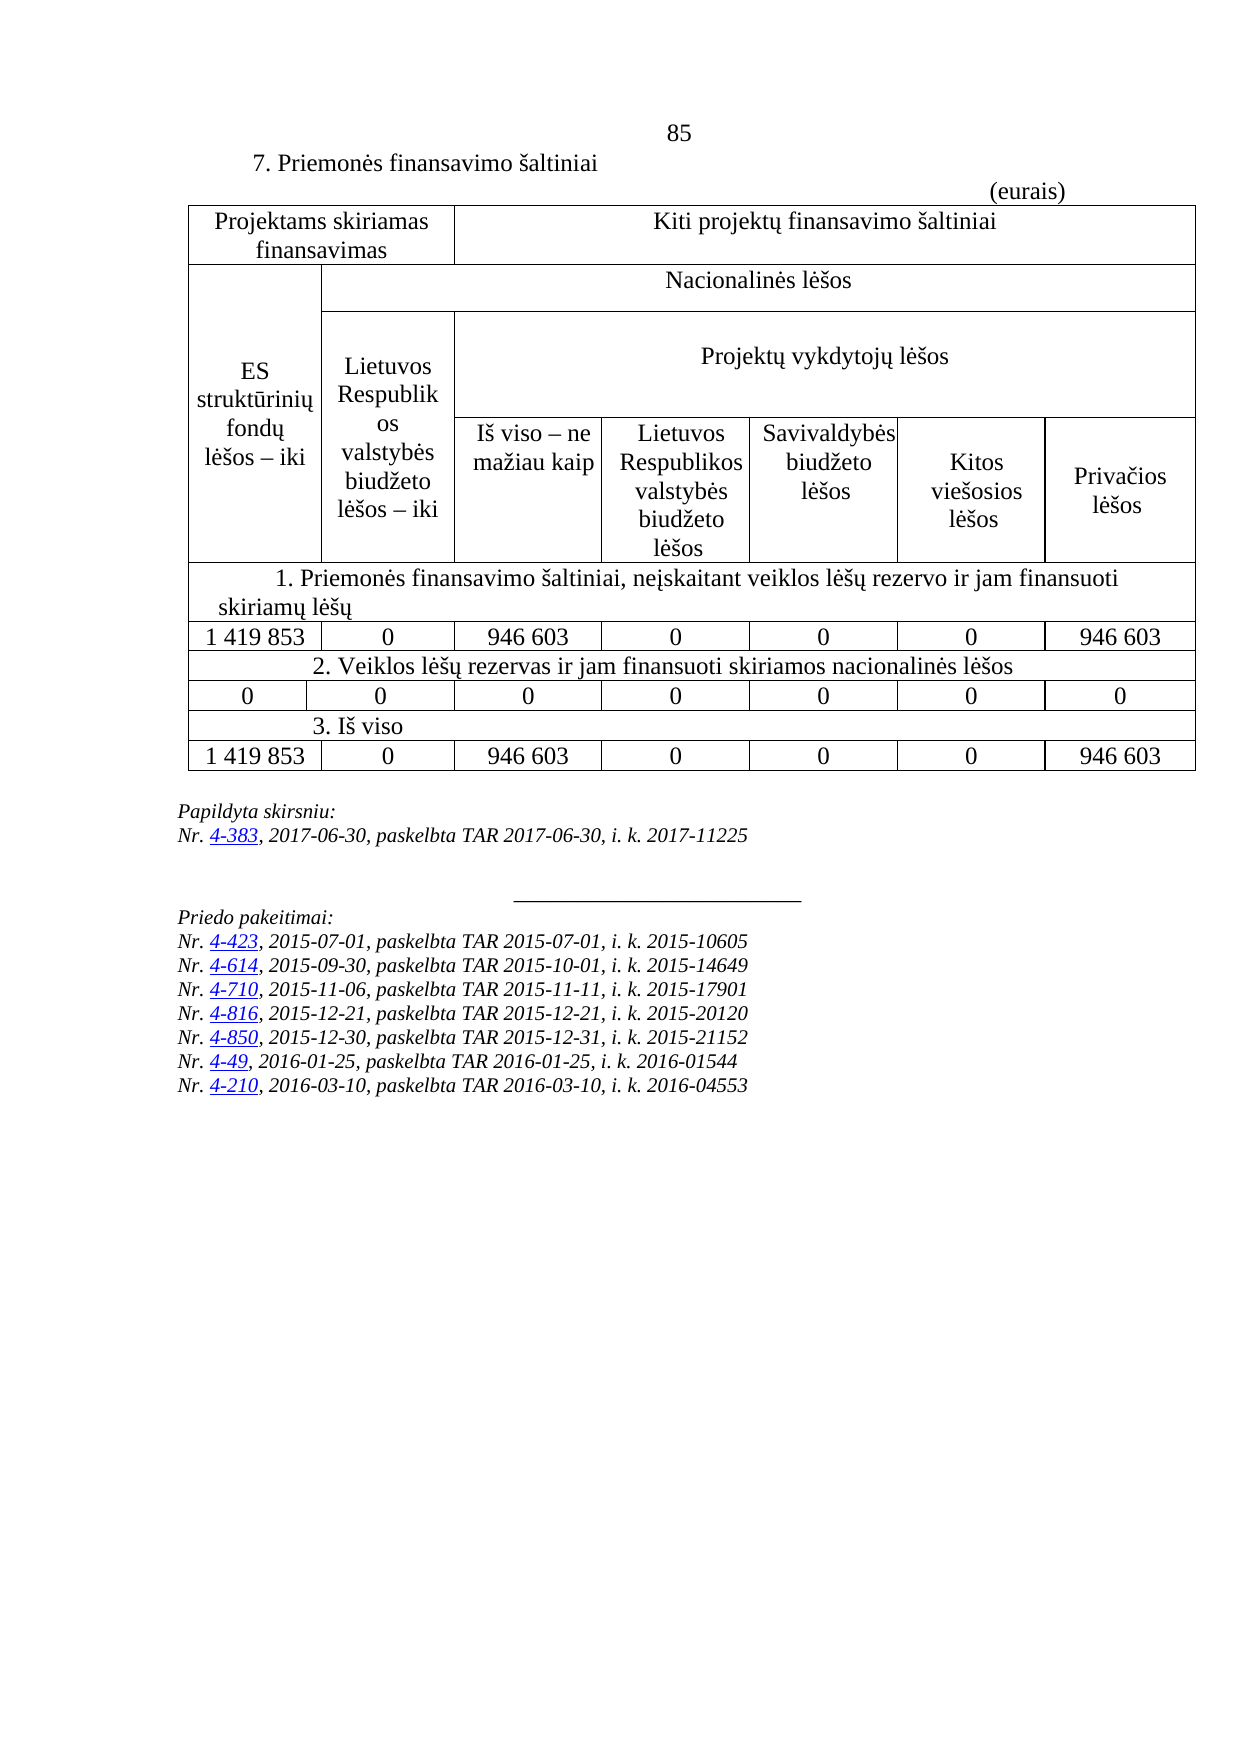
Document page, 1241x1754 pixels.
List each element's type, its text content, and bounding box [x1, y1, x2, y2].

table_cell 1 419 853 [189, 622, 321, 650]
text Nr. 4-210, 2016-03-10, paskelbta TAR 2016-03-10, i. k. 2016-04553 [177, 1073, 1181, 1097]
table_cell 0 [750, 681, 897, 710]
table_cell 2. Veiklos lėšų rezervas ir jam finansuoti skiriamos nacionalinės lėšos [189, 651, 1195, 680]
table_cell 0 [322, 622, 454, 650]
table_cell 0 [898, 622, 1044, 650]
table_cell Kitos viešosios lėšos [898, 418, 1044, 562]
table_cell Iš viso – ne mažiau kaip [455, 418, 601, 562]
table_cell 946 603 [455, 622, 601, 650]
table_cell 0 [602, 741, 749, 769]
table_cell 1. Priemonės finansavimo šaltiniai, neįskaitant veiklos lėšų rezervo ir jam finansuoti skiriamų lėšų [189, 563, 1195, 621]
table_cell 0 [455, 681, 601, 710]
table_cell Nacionalinės lėšos [322, 265, 1195, 311]
table_cell 0 [1046, 681, 1195, 710]
text Nr. 4-710, 2015-11-06, paskelbta TAR 2015-11-11, i. k. 2015-17901 [177, 977, 1181, 1001]
table_cell Privačios lėšos [1046, 418, 1195, 562]
table_cell Projektų vykdytojų lėšos [455, 312, 1195, 417]
text Nr. 4-850, 2015-12-30, paskelbta TAR 2015-12-31, i. k. 2015-21152 [177, 1025, 1181, 1049]
text Nr. 4-816, 2015-12-21, paskelbta TAR 2015-12-21, i. k. 2015-20120 [177, 1001, 1181, 1025]
table_header Kiti projektų finansavimo šaltiniai [455, 206, 1195, 264]
text Nr. 4-383, 2017-06-30, paskelbta TAR 2017-06-30, i. k. 2017-11225 [177, 823, 1181, 847]
table_cell 0 [307, 681, 454, 710]
table_cell Savivaldybės biudžeto lėšos [750, 418, 897, 562]
text Nr. 4-423, 2015-07-01, paskelbta TAR 2015-07-01, i. k. 2015-10605 [177, 929, 1181, 953]
text _______________________ [177, 876, 904, 905]
table_cell 0 [898, 741, 1044, 769]
table_cell 946 603 [1046, 741, 1195, 769]
table_cell 0 [602, 622, 749, 650]
table_cell Lietuvos Respublikos valstybės biudžeto lėšos [602, 418, 749, 562]
table_cell Lietuvos Respublikos valstybės biudžeto lėšos – iki [322, 312, 454, 562]
table_cell 946 603 [1046, 622, 1195, 650]
table_cell 0 [750, 622, 897, 650]
table_cell 0 [322, 741, 454, 769]
text Priedo pakeitimai: [177, 905, 1181, 929]
table_header Projektams skiriamas finansavimas [189, 206, 454, 264]
table_cell 0 [602, 681, 749, 710]
table_cell 0 [898, 681, 1044, 710]
table_cell 0 [189, 681, 306, 710]
text Papildyta skirsniu: [177, 799, 1181, 823]
table_cell 946 603 [455, 741, 601, 769]
table_cell 3. Iš viso [189, 711, 1195, 740]
text Nr. 4-614, 2015-09-30, paskelbta TAR 2015-10-01, i. k. 2015-14649 [177, 953, 1181, 977]
text 7. Priemonės finansavimo šaltiniai [252, 148, 1181, 176]
table_cell 1 419 853 [189, 741, 321, 769]
text (eurais) [177, 176, 1181, 205]
table_cell 0 [750, 741, 897, 769]
text Nr. 4-49, 2016-01-25, paskelbta TAR 2016-01-25, i. k. 2016-01544 [177, 1049, 1181, 1073]
table_cell ES struktūrinių fondų lėšos – iki [189, 265, 321, 562]
